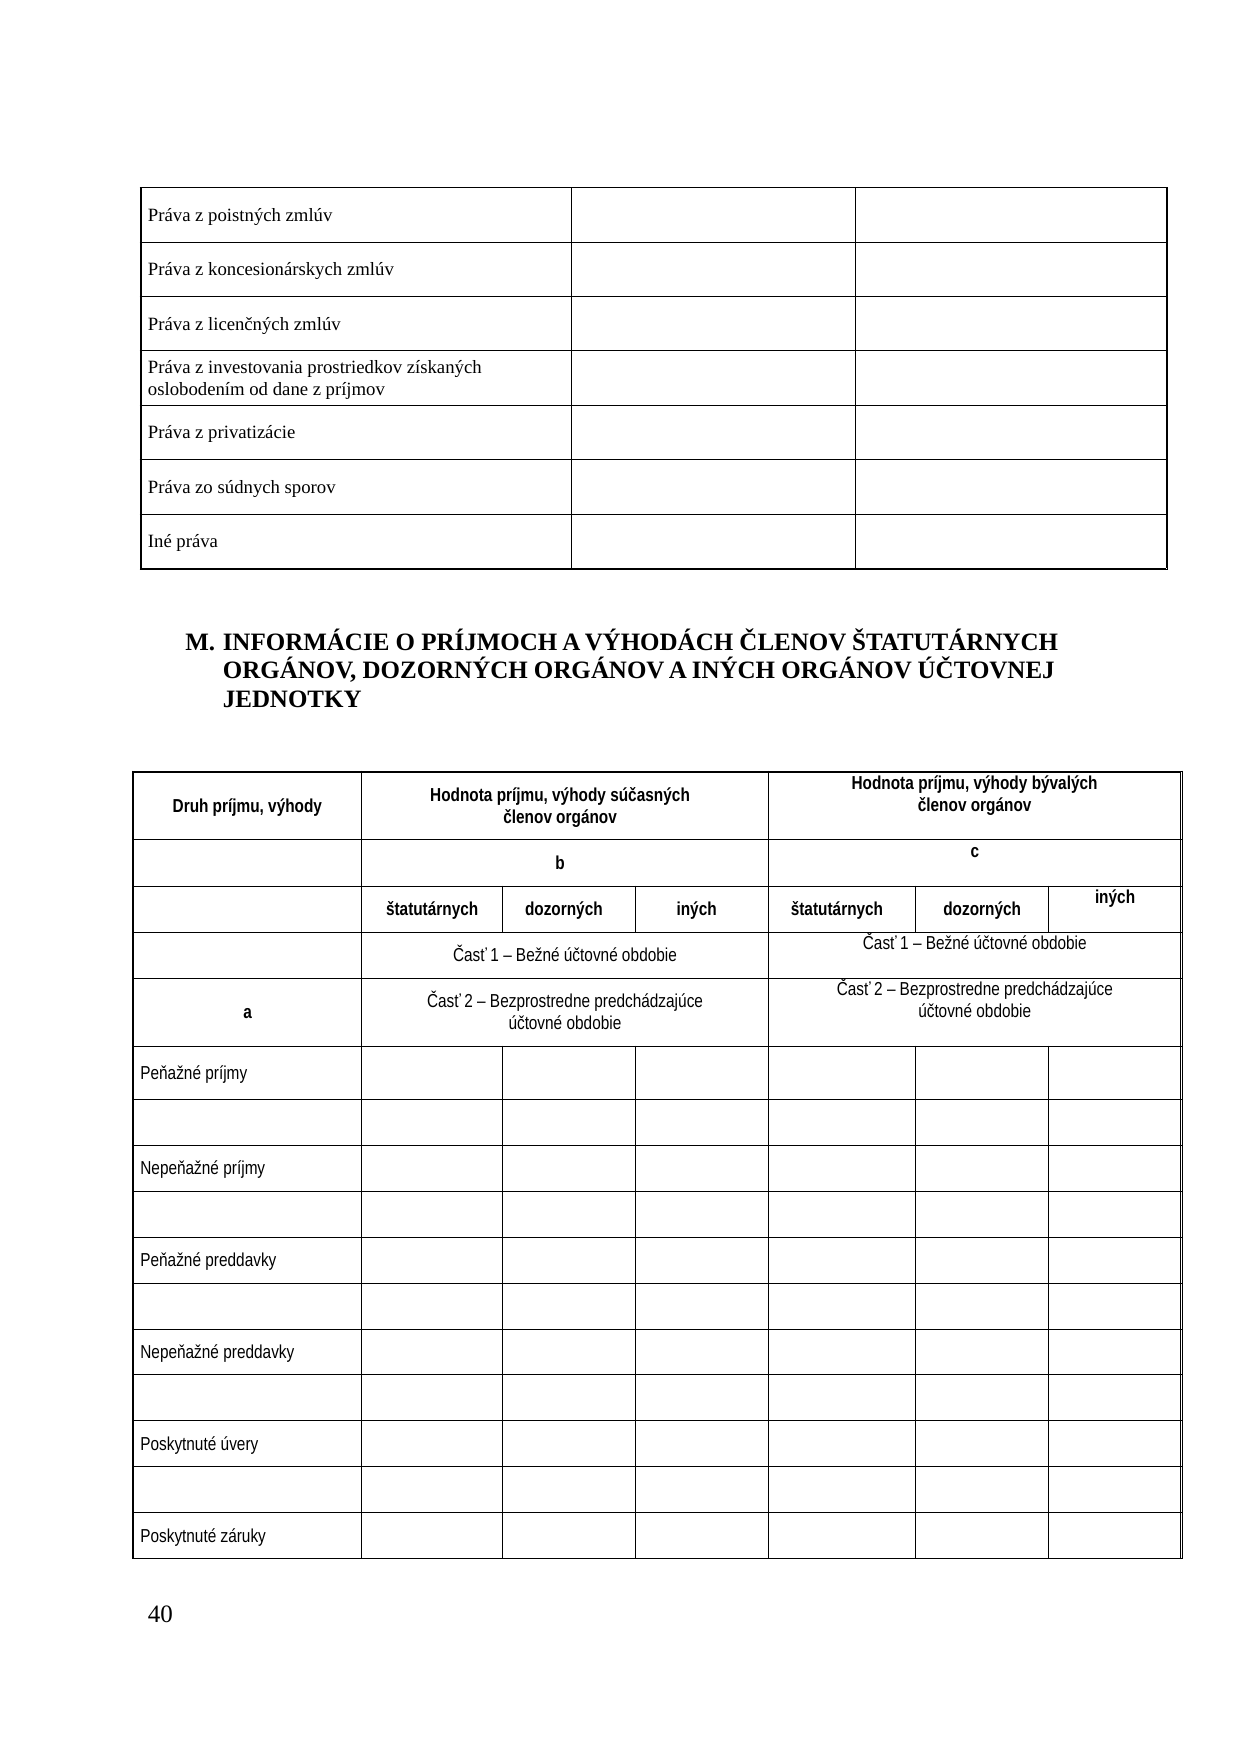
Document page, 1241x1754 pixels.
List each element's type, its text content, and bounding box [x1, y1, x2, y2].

table_cell [1049, 1047, 1180, 1099]
list INFORMÁCIE O PRÍJMOCH A VÝHODÁCH ČLENOV ŠTATUTÁRNYCH ORGÁNOV, DOZORNÝCH ORGÁNOV A INÝCH ORGÁNOV ÚČTOVNEJ JEDNOTKY [185, 627, 1167, 713]
table_cell [572, 515, 855, 568]
table_cell [503, 1513, 635, 1558]
table_cell Práva zo súdnych sporov [142, 460, 571, 513]
table_cell [856, 351, 1166, 405]
table_cell dozorných [503, 887, 635, 932]
table_cell iných [636, 887, 768, 932]
table_cell [769, 1238, 915, 1282]
table_cell [916, 1100, 1048, 1145]
table_cell [362, 1513, 502, 1558]
table_cell [636, 1238, 768, 1282]
table_cell [572, 243, 855, 296]
table_cell [636, 1284, 768, 1328]
table_cell [362, 1421, 502, 1466]
table_cell Časť 1 – Bežné účtovné obdobie [362, 933, 768, 978]
table_cell [362, 1192, 502, 1237]
table_cell [769, 1100, 915, 1145]
table_cell [572, 460, 855, 513]
table_cell [503, 1375, 635, 1420]
table_cell [916, 1467, 1048, 1512]
table_cell b [362, 840, 768, 886]
table_cell [856, 188, 1166, 242]
table_cell [1049, 1330, 1180, 1374]
table_cell Poskytnuté záruky [134, 1513, 361, 1558]
table_cell [769, 1146, 915, 1191]
table_cell Poskytnuté úvery [134, 1421, 361, 1466]
table_cell Časť 1 – Bežné účtovné obdobie [769, 933, 1180, 978]
table_cell dozorných [916, 887, 1048, 932]
table_cell Nepeňažné príjmy [134, 1146, 361, 1191]
table_cell [636, 1146, 768, 1191]
table_cell [1049, 1421, 1180, 1466]
table_cell Iné práva [142, 515, 571, 568]
table_cell [1049, 1513, 1180, 1558]
table_cell Peňažné preddavky [134, 1238, 361, 1282]
table_cell [769, 1513, 915, 1558]
table_header Druh príjmu, výhody [134, 773, 361, 839]
table_cell Práva z koncesionárskych zmlúv [142, 243, 571, 296]
table_header Hodnota príjmu, výhody súčasných členov orgánov [362, 773, 768, 839]
table_cell [134, 1192, 361, 1237]
table_cell [916, 1238, 1048, 1282]
table_cell [134, 1100, 361, 1145]
table_cell [1049, 1284, 1180, 1328]
table_cell [134, 1375, 361, 1420]
table_cell [636, 1467, 768, 1512]
table_cell [134, 1467, 361, 1512]
table_cell [572, 188, 855, 242]
table_cell [134, 933, 361, 978]
table_cell [362, 1047, 502, 1099]
table_cell [503, 1330, 635, 1374]
table_cell Časť 2 – Bezprostredne predchádzajúce účtovné obdobie [769, 979, 1180, 1046]
table_cell [916, 1284, 1048, 1328]
table_cell [362, 1100, 502, 1145]
table_cell [769, 1192, 915, 1237]
table_cell Časť 2 – Bezprostredne predchádzajúce účtovné obdobie [362, 979, 768, 1046]
table_cell [134, 840, 361, 886]
table_cell [503, 1238, 635, 1282]
table_cell [1049, 1467, 1180, 1512]
table_cell Práva z poistných zmlúv [142, 188, 571, 242]
table_cell [916, 1375, 1048, 1420]
table_cell [769, 1284, 915, 1328]
table_header Hodnota príjmu, výhody bývalých členov orgánov [769, 773, 1180, 839]
table_cell [769, 1047, 915, 1099]
table_cell štatutárnych [769, 887, 915, 932]
table_cell [362, 1146, 502, 1191]
table_cell [572, 406, 855, 459]
table_cell [769, 1467, 915, 1512]
table_cell [916, 1146, 1048, 1191]
table_cell [856, 406, 1166, 459]
table_cell [362, 1284, 502, 1328]
table_cell [916, 1421, 1048, 1466]
table_cell iných [1049, 887, 1180, 932]
table_cell [503, 1100, 635, 1145]
table_cell [916, 1330, 1048, 1374]
table_cell [636, 1375, 768, 1420]
table_cell [503, 1467, 635, 1512]
table_cell a [134, 979, 361, 1046]
table_cell [1049, 1146, 1180, 1191]
table_cell [916, 1192, 1048, 1237]
table_cell [572, 297, 855, 350]
table_cell [134, 1284, 361, 1328]
table_cell [503, 1192, 635, 1237]
table_cell [916, 1513, 1048, 1558]
table_cell [636, 1513, 768, 1558]
table_cell [856, 515, 1166, 568]
table_cell [636, 1330, 768, 1374]
table_cell [636, 1421, 768, 1466]
table_cell c [769, 840, 1180, 886]
table_cell [503, 1284, 635, 1328]
table_cell [503, 1421, 635, 1466]
table_cell [503, 1047, 635, 1099]
table_cell [1049, 1375, 1180, 1420]
table_cell [636, 1047, 768, 1099]
table_cell [769, 1375, 915, 1420]
table_cell [1049, 1100, 1180, 1145]
table_cell [362, 1467, 502, 1512]
table_cell [134, 887, 361, 932]
table_cell [572, 351, 855, 405]
table_cell [916, 1047, 1048, 1099]
table_cell [636, 1100, 768, 1145]
table_cell [769, 1421, 915, 1466]
table_cell [769, 1330, 915, 1374]
table_cell Práva z investovania prostriedkov získaných oslobodením od dane z príjmov [142, 351, 571, 405]
table_cell [856, 243, 1166, 296]
table_cell [636, 1192, 768, 1237]
table_cell [856, 460, 1166, 513]
table_cell Práva z licenčných zmlúv [142, 297, 571, 350]
table_cell [1049, 1192, 1180, 1237]
table_cell [1049, 1238, 1180, 1282]
table_cell [503, 1146, 635, 1191]
table_cell Peňažné príjmy [134, 1047, 361, 1099]
table_cell [362, 1375, 502, 1420]
table_cell Nepeňažné preddavky [134, 1330, 361, 1374]
table_cell [856, 297, 1166, 350]
table_cell Práva z privatizácie [142, 406, 571, 459]
table_cell štatutárnych [362, 887, 502, 932]
table_cell [362, 1330, 502, 1374]
table_cell [362, 1238, 502, 1282]
